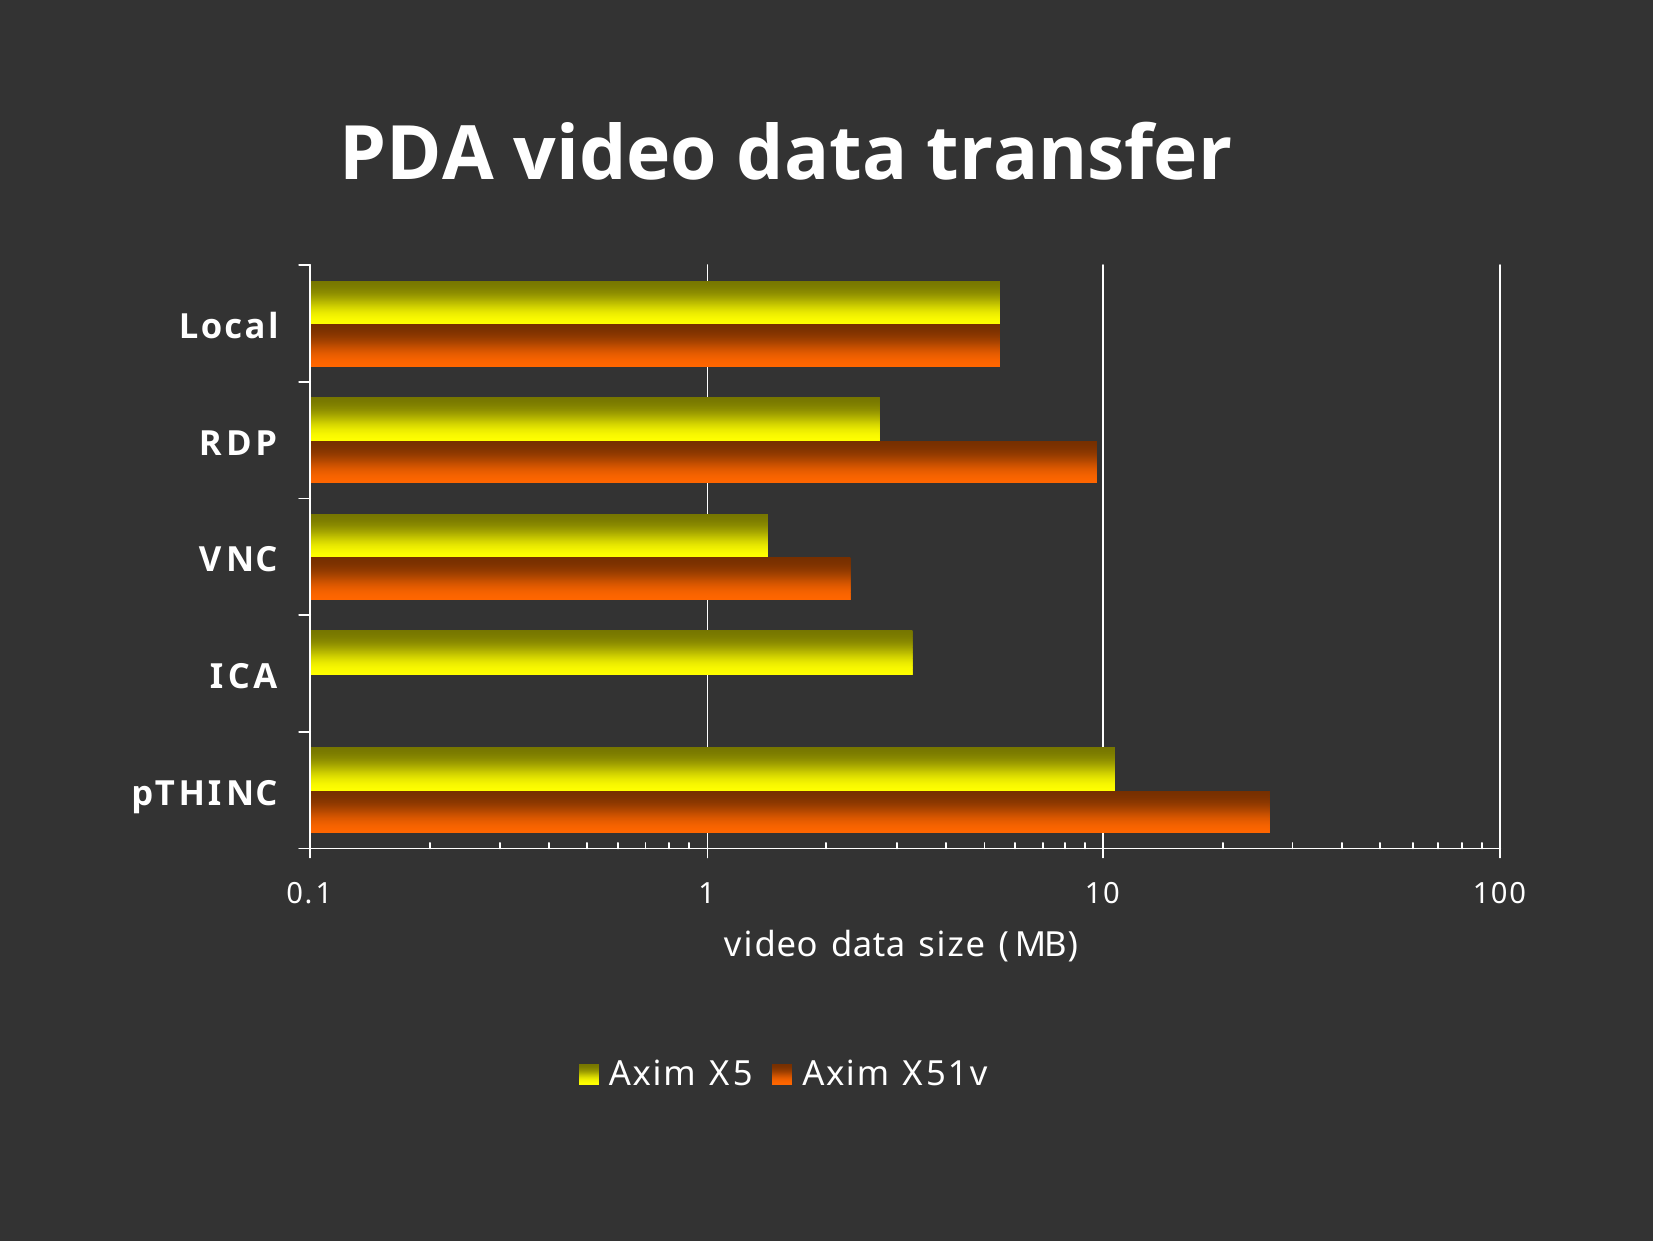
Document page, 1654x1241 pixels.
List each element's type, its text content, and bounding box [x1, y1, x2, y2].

text_box PDA video data transfer [339, 99, 1404, 187]
chart [80, 237, 1568, 1106]
